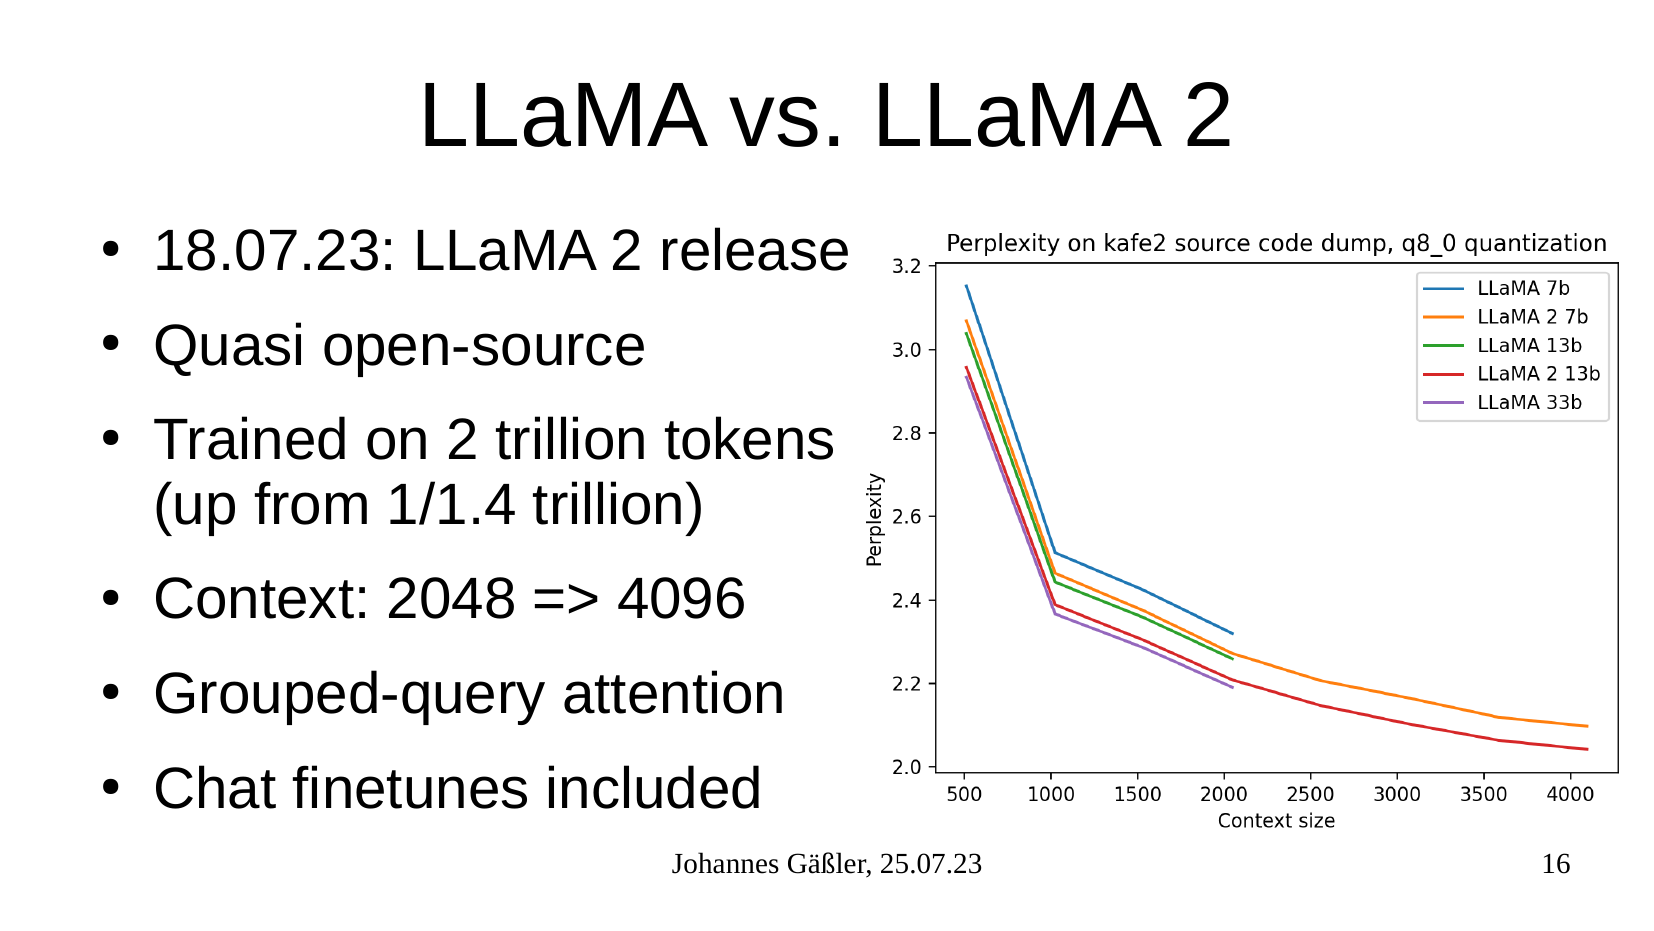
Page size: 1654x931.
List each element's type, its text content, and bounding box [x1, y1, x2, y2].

picture [825, 183, 1654, 845]
list 18.07.23: LLaMA 2 release Quasi open-source Trained on 2 trillion tokens (up from 1/1.4 trillion) Context: 2048 => 4096 Grouped-query attention Chat finetunes included [82, 217, 1571, 826]
title LLaMA vs. LLaMA 2 [82, 37, 1571, 193]
